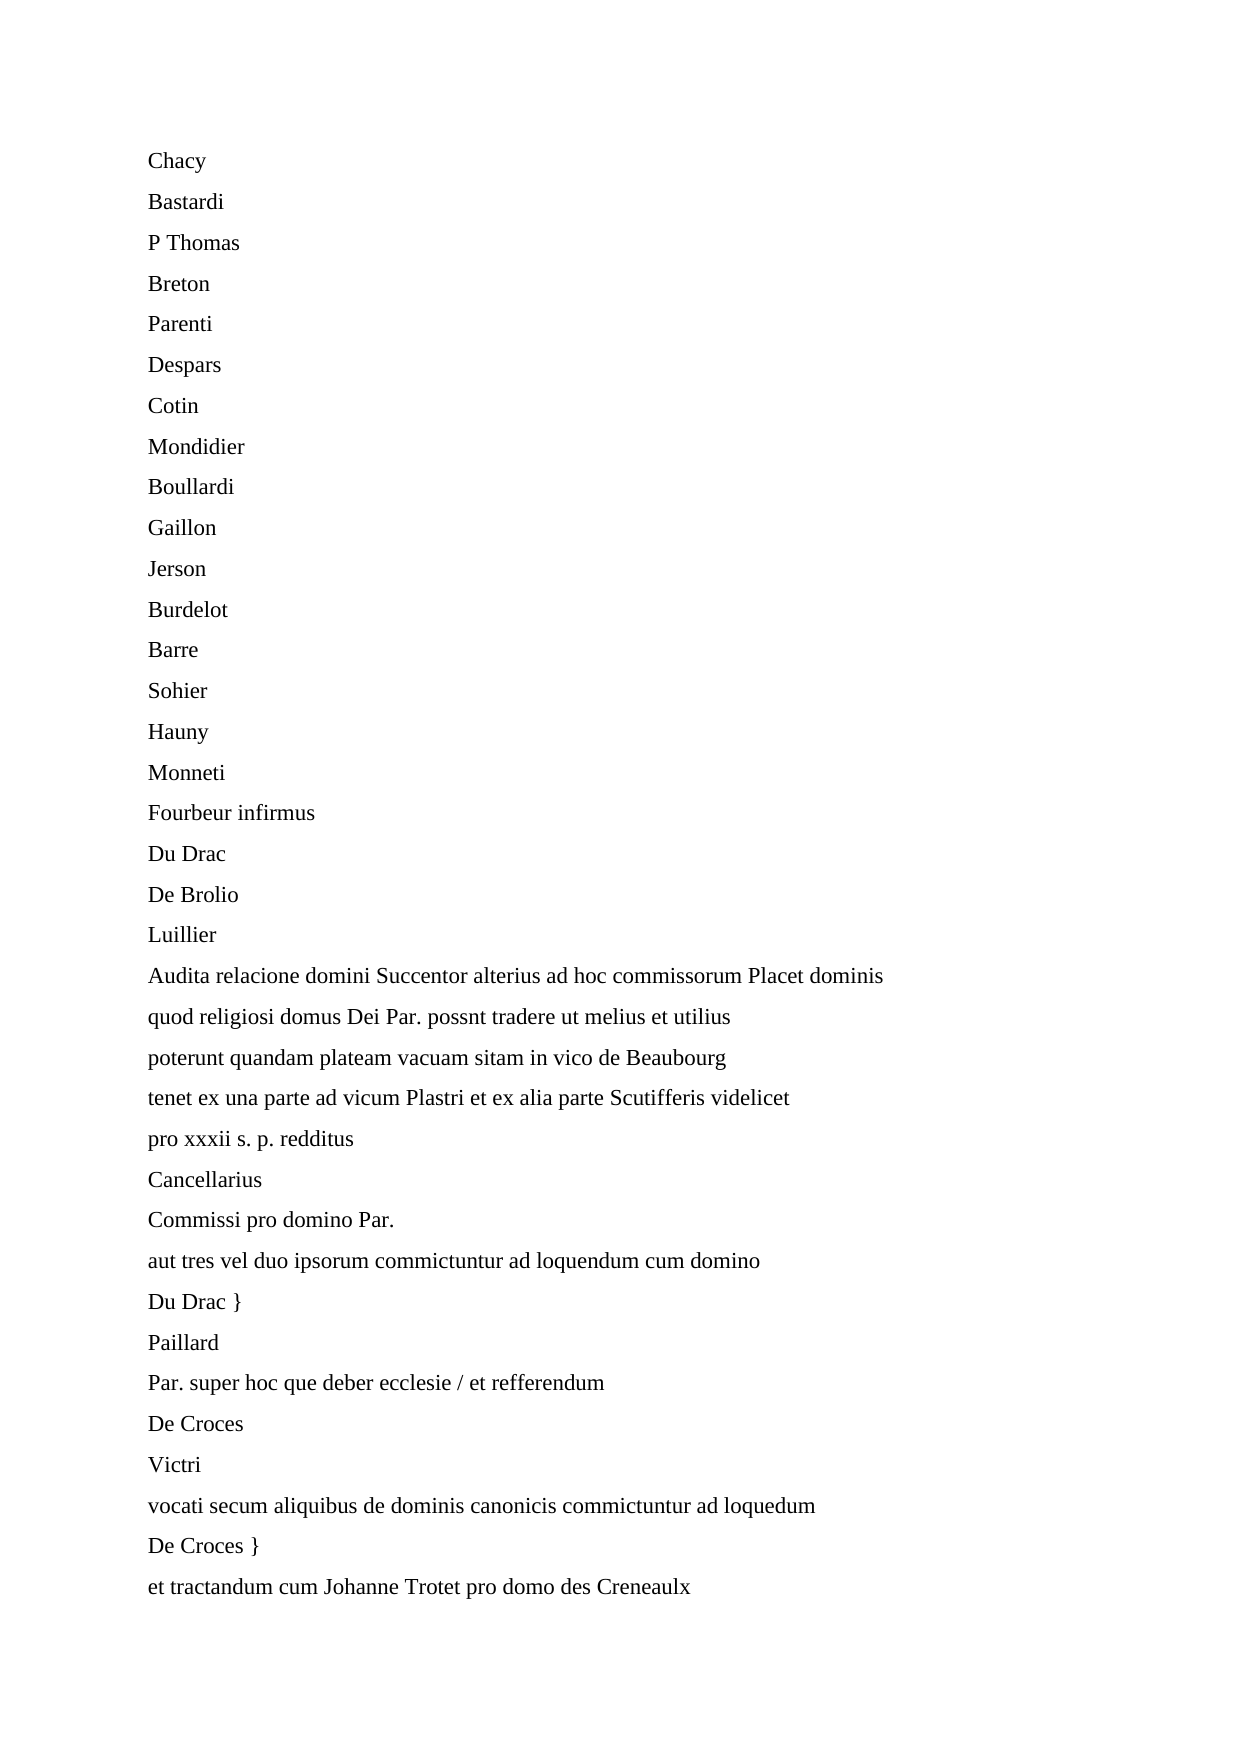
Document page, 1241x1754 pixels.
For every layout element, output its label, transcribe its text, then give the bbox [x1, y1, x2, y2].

text pro xxxii s. p. redditus [148, 1125, 1093, 1151]
text et tractandum cum Johanne Trotet pro domo des Creneaulx [148, 1573, 1093, 1599]
text Chacy [148, 148, 1093, 174]
text aut tres vel duo ipsorum commictuntur ad loquendum cum domino [148, 1247, 1093, 1274]
text Mondidier [148, 433, 1093, 459]
text Cancellarius [148, 1166, 1093, 1192]
text tenet ex una parte ad vicum Plastri et ex alia parte Scutifferis videlicet [148, 1084, 1093, 1111]
text Du Drac [148, 840, 1093, 866]
text Bastardi [148, 188, 1093, 215]
text Audita relacione domini Succentor alterius ad hoc commissorum Placet dominis [148, 962, 1093, 988]
text Breton [148, 270, 1093, 296]
text Monneti [148, 758, 1093, 785]
text quod religiosi domus Dei Par. possnt tradere ut melius et utilius [148, 1003, 1093, 1029]
text vocati secum aliquibus de dominis canonicis commictuntur ad loquedum [148, 1492, 1093, 1518]
text Burdelot [148, 596, 1093, 622]
text De Croces } [148, 1532, 1093, 1559]
text Victri [148, 1451, 1093, 1477]
text Jerson [148, 555, 1093, 581]
text De Brolio [148, 881, 1093, 907]
text Boullardi [148, 473, 1093, 500]
text Despars [148, 351, 1093, 378]
text Sohier [148, 677, 1093, 703]
text Paillard [148, 1329, 1093, 1355]
text Barre [148, 636, 1093, 663]
text Commissi pro domino Par. [148, 1207, 1093, 1233]
text Cotin [148, 392, 1093, 418]
text Par. super hoc que deber ecclesie / et refferendum [148, 1369, 1093, 1396]
text Luillier [148, 921, 1093, 948]
text P Thomas [148, 229, 1093, 255]
text Gaillon [148, 514, 1093, 541]
text De Croces [148, 1410, 1093, 1437]
text Hauny [148, 718, 1093, 744]
text Fourbeur infirmus [148, 799, 1093, 826]
text Du Drac } [148, 1288, 1093, 1314]
text poterunt quandam plateam vacuam sitam in vico de Beaubourg [148, 1044, 1093, 1070]
text Parenti [148, 311, 1093, 337]
